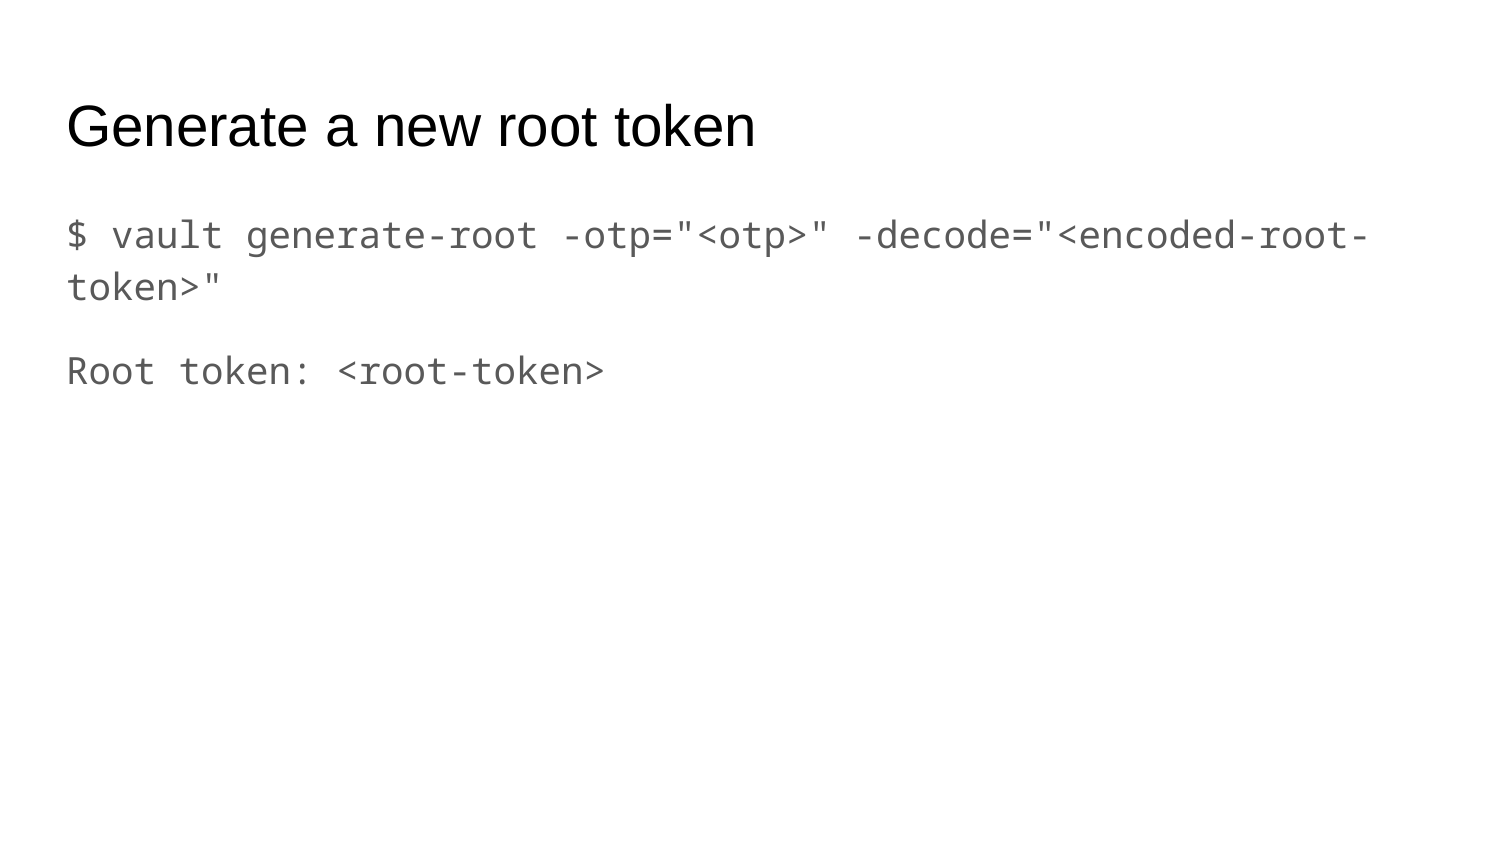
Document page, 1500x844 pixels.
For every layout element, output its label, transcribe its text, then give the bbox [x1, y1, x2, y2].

title Generate a new root token [51, 72, 1449, 167]
list $ vault generate-root -otp="<otp>" -decode="<encoded-root-token>" Root token: <root-token> [51, 189, 1449, 750]
